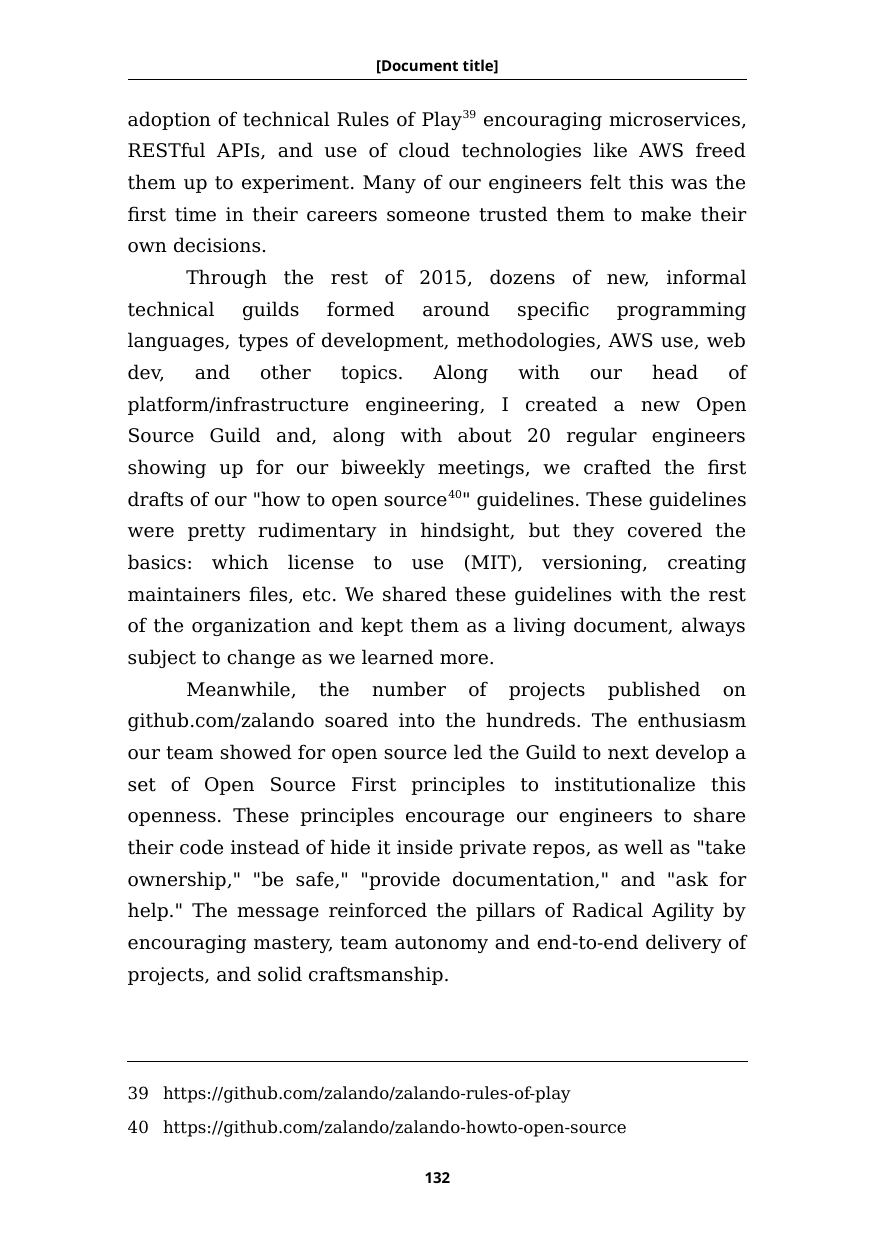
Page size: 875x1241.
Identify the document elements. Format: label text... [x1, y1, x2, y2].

text https://github.com/zalando/zalando-howto-open-source [127, 1118, 747, 1138]
text Meanwhile, the number of projects published on github.com/zalando soared into the hundreds. The enthusiasm our team showed for open source led the Guild to next develop a set of Open Source First principles to institutionalize this openness. These principles encourage our engineers to share their code instead of hide it inside private repos, as well as "take ownership," "be safe," "provide documentation," and "ask for help." The message reinforced the pillars of Radical Agility by encouraging mastery, team autonomy and end-to-end delivery of projects, and solid craftsmanship. [127, 679, 747, 986]
text Through the rest of 2015, dozens of new, informal technical guilds formed around specific programming languages, types of development, methodologies, AWS use, web dev, and other topics. Along with our head of platform/infrastructure engineering, I created a new Open Source Guild and, along with about 20 regular engineers showing up for our biweekly meetings, we crafted the first drafts of our "how to open source" guidelines. These guidelines were pretty rudimentary in hindsight, but they covered the basics: which license to use (MIT), versioning, creating maintainers files, etc. We shared these guidelines with the rest of the organization and kept them as a living document, always subject to change as we learned more. [127, 267, 747, 669]
text adoption of technical Rules of Play encouraging microservices, RESTful APIs, and use of cloud technologies like AWS freed them up to experiment. Many of our engineers felt this was the first time in their careers someone trusted them to make their own decisions. [127, 109, 747, 257]
text https://github.com/zalando/zalando-rules-of-play [127, 1084, 747, 1103]
